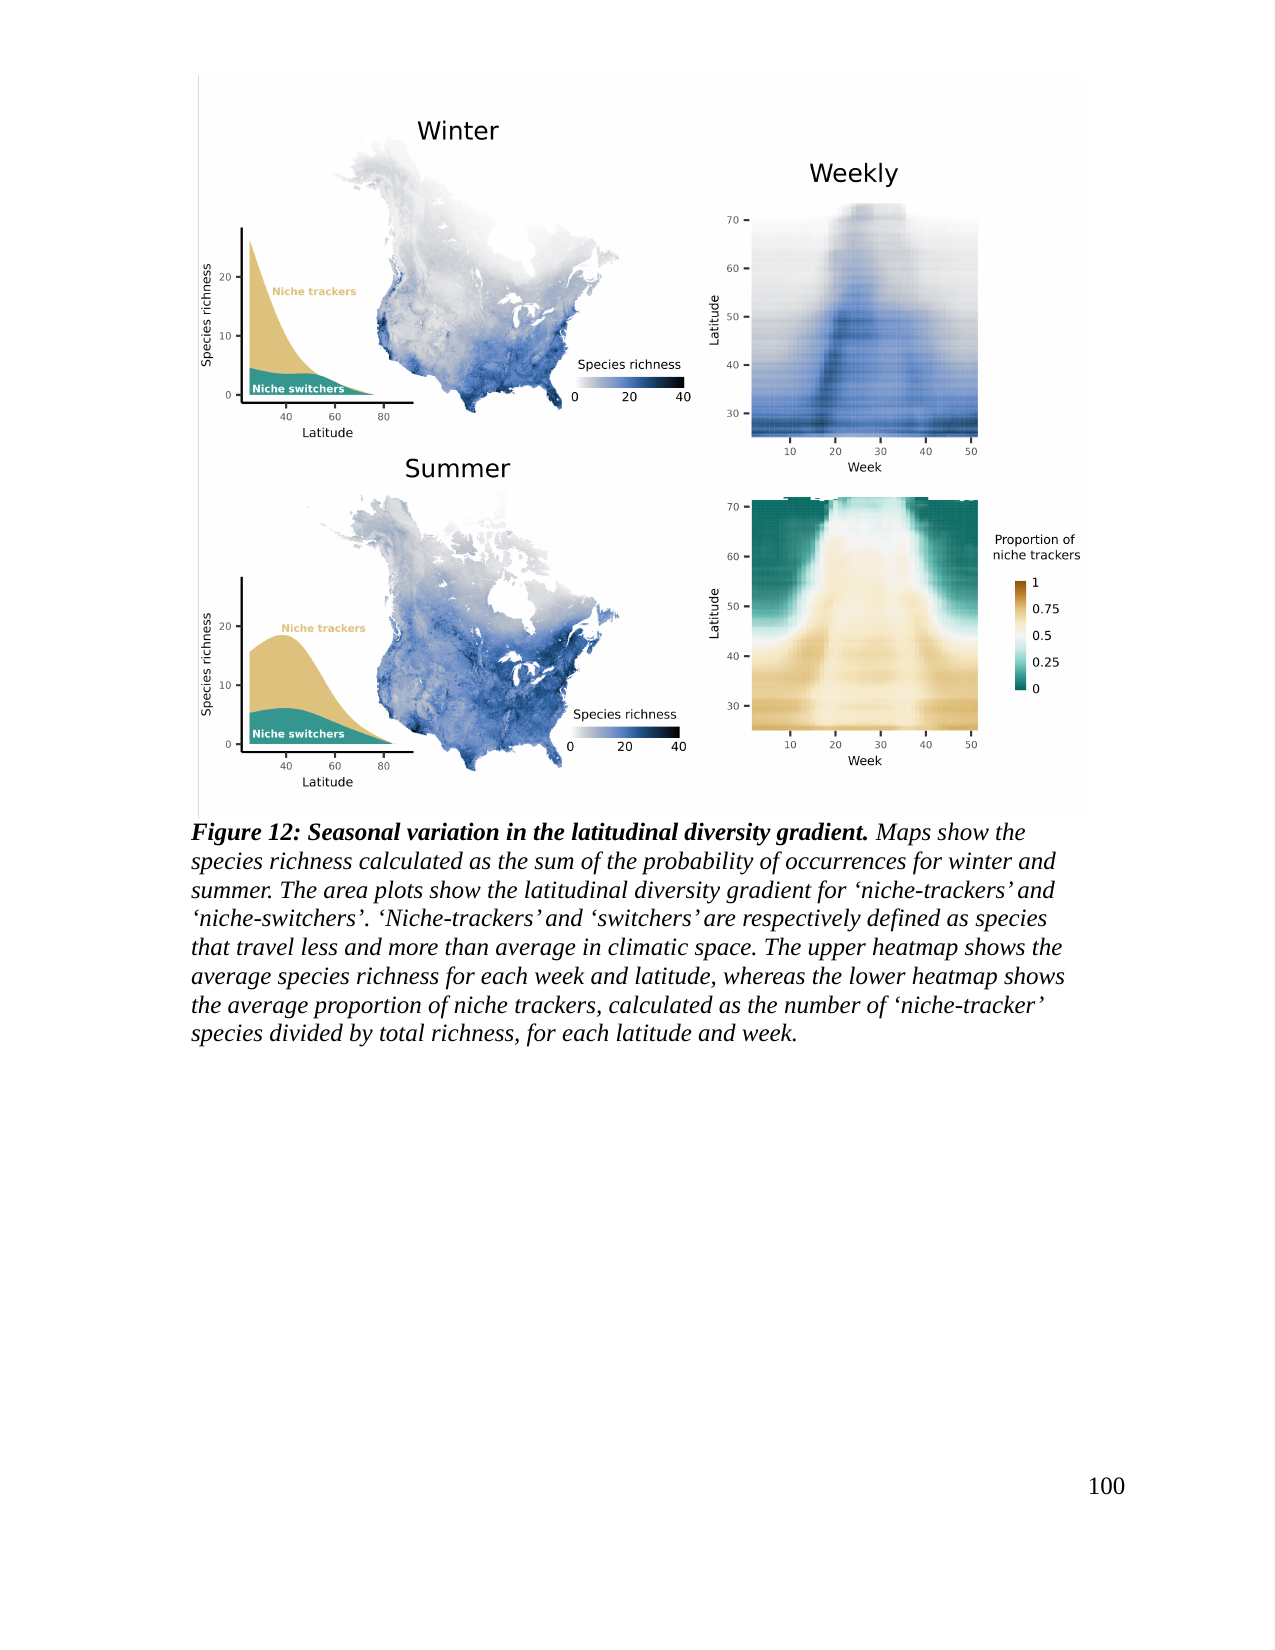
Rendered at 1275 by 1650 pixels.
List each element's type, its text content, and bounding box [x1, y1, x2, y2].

text Figure 12: Seasonal variation in the latitudinal diversity gradient. Maps show the species richness calculated as the sum of the probability of occurrences for winter and summer. The area plots show the latitudinal diversity gradient for ‘niche-trackers’ and ‘niche-switchers’. ‘Niche-trackers’ and ‘switchers’ are respectively defined as species that travel less and more than average in climatic space. The upper heatmap shows the average species richness for each week and latitude, whereas the lower heatmap shows the average proportion of niche trackers, calculated as the number of ‘niche-tracker’ species divided by total richness, for each latitude and week. [191, 818, 1084, 1047]
picture [190, 75, 1085, 818]
